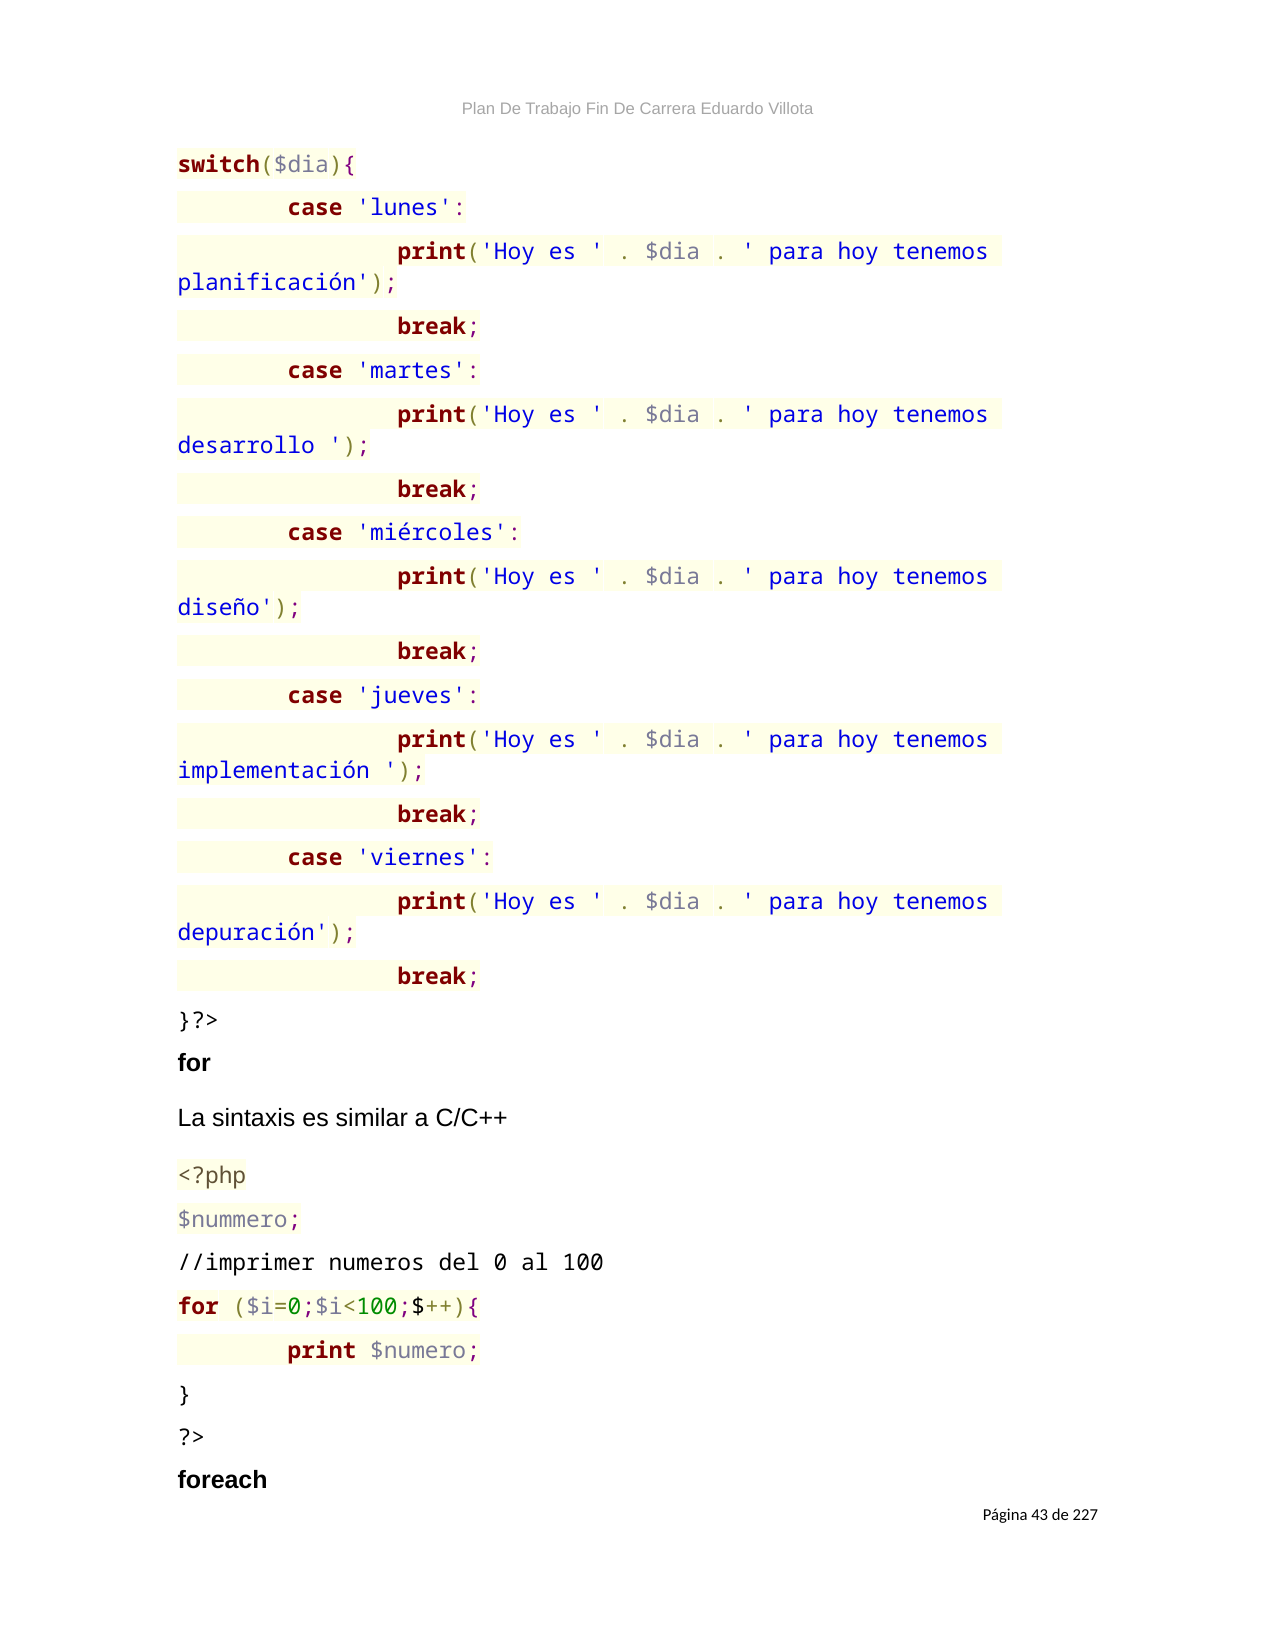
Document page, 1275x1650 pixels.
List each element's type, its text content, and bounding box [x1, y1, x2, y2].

text La sintaxis es similar a C/C++ [177, 1103, 1098, 1132]
text case 'lunes': [177, 191, 1098, 223]
text $nummero; [177, 1203, 1098, 1234]
text case 'viernes': [177, 841, 1098, 873]
text print('Hoy es ' . $dia . ' para hoy tenemos implementación '); [177, 723, 1098, 785]
text foreach [177, 1465, 1098, 1494]
text case 'martes': [177, 354, 1098, 385]
text ?> [177, 1421, 1098, 1453]
text break; [177, 310, 1098, 341]
text for ($i=0;$i<100;$++){ [177, 1290, 1098, 1321]
text //imprimer numeros del 0 al 100 [177, 1246, 1098, 1278]
text break; [177, 960, 1098, 991]
text print('Hoy es ' . $dia . ' para hoy tenemos depuración'); [177, 885, 1098, 948]
text print $numero; [177, 1334, 1098, 1365]
text print('Hoy es ' . $dia . ' para hoy tenemos planificación'); [177, 235, 1098, 298]
text }?> [177, 1004, 1098, 1035]
text <?php [177, 1159, 1098, 1190]
text switch($dia){ [177, 148, 1098, 179]
text break; [177, 473, 1098, 504]
text print('Hoy es ' . $dia . ' para hoy tenemos desarrollo '); [177, 398, 1098, 460]
text break; [177, 635, 1098, 666]
text case 'miércoles': [177, 516, 1098, 548]
text break; [177, 798, 1098, 829]
text print('Hoy es ' . $dia . ' para hoy tenemos diseño'); [177, 560, 1098, 623]
text for [177, 1048, 1098, 1076]
text case 'jueves': [177, 679, 1098, 710]
text } [177, 1378, 1098, 1409]
